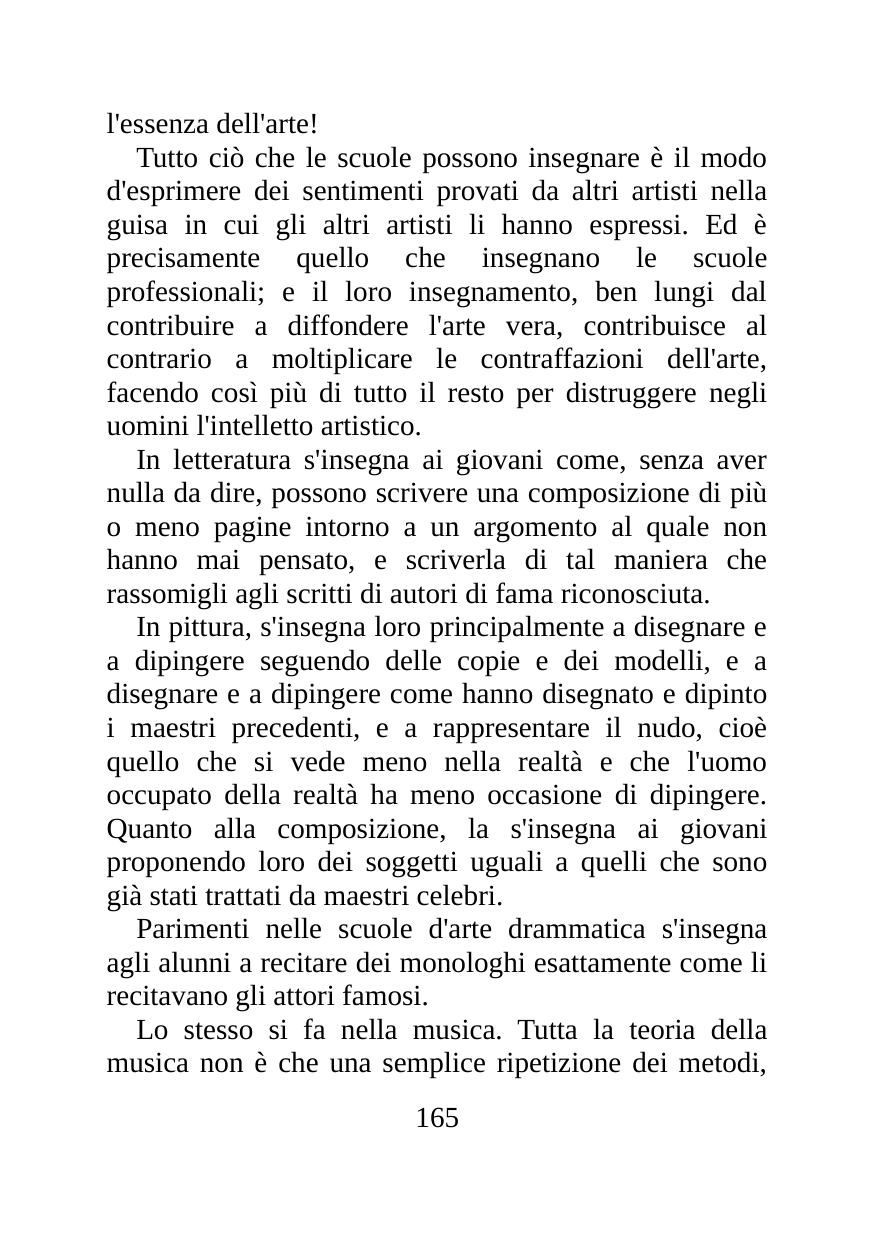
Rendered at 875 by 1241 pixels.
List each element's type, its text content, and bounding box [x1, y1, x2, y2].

text l'essenza dell'arte! [106, 106, 768, 140]
text In letteratura s'insegna ai giovani come, senza aver nulla da dire, possono scrivere una composizione di più o meno pagine intorno a un argomento al quale non hanno mai pensato, e scriverla di tal maniera che rassomigli agli scritti di autori di fama riconosciuta. [106, 442, 768, 609]
text Tutto ciò che le scuole possono insegnare è il modo d'esprimere dei sentimenti provati da altri artisti nella guisa in cui gli altri artisti li hanno espressi. Ed è precisamente quello che insegnano le scuole professionali; e il loro insegnamento, ben lungi dal contribuire a diffondere l'arte vera, contribuisce al contrario a moltiplicare le contraffazioni dell'arte, facendo così più di tutto il resto per distruggere negli uomini l'intelletto artistico. [106, 140, 768, 442]
text In pittura, s'insegna loro principalmente a disegnare e a dipingere seguendo delle copie e dei modelli, e a disegnare e a dipingere come hanno disegnato e dipinto i maestri precedenti, e a rappresentare il nudo, cioè quello che si vede meno nella realtà e che l'uomo occupato della realtà ha meno occasione di dipingere. Quanto alla composizione, la s'insegna ai giovani proponendo loro dei soggetti uguali a quelli che sono già stati trattati da maestri celebri. [106, 609, 768, 911]
text Lo stesso si fa nella musica. Tutta la teoria della musica non è che una semplice ripetizione dei metodi, [106, 1012, 768, 1079]
text Parimenti nelle scuole d'arte drammatica s'insegna agli alunni a recitare dei monologhi esattamente come li recitavano gli attori famosi. [106, 911, 768, 1012]
